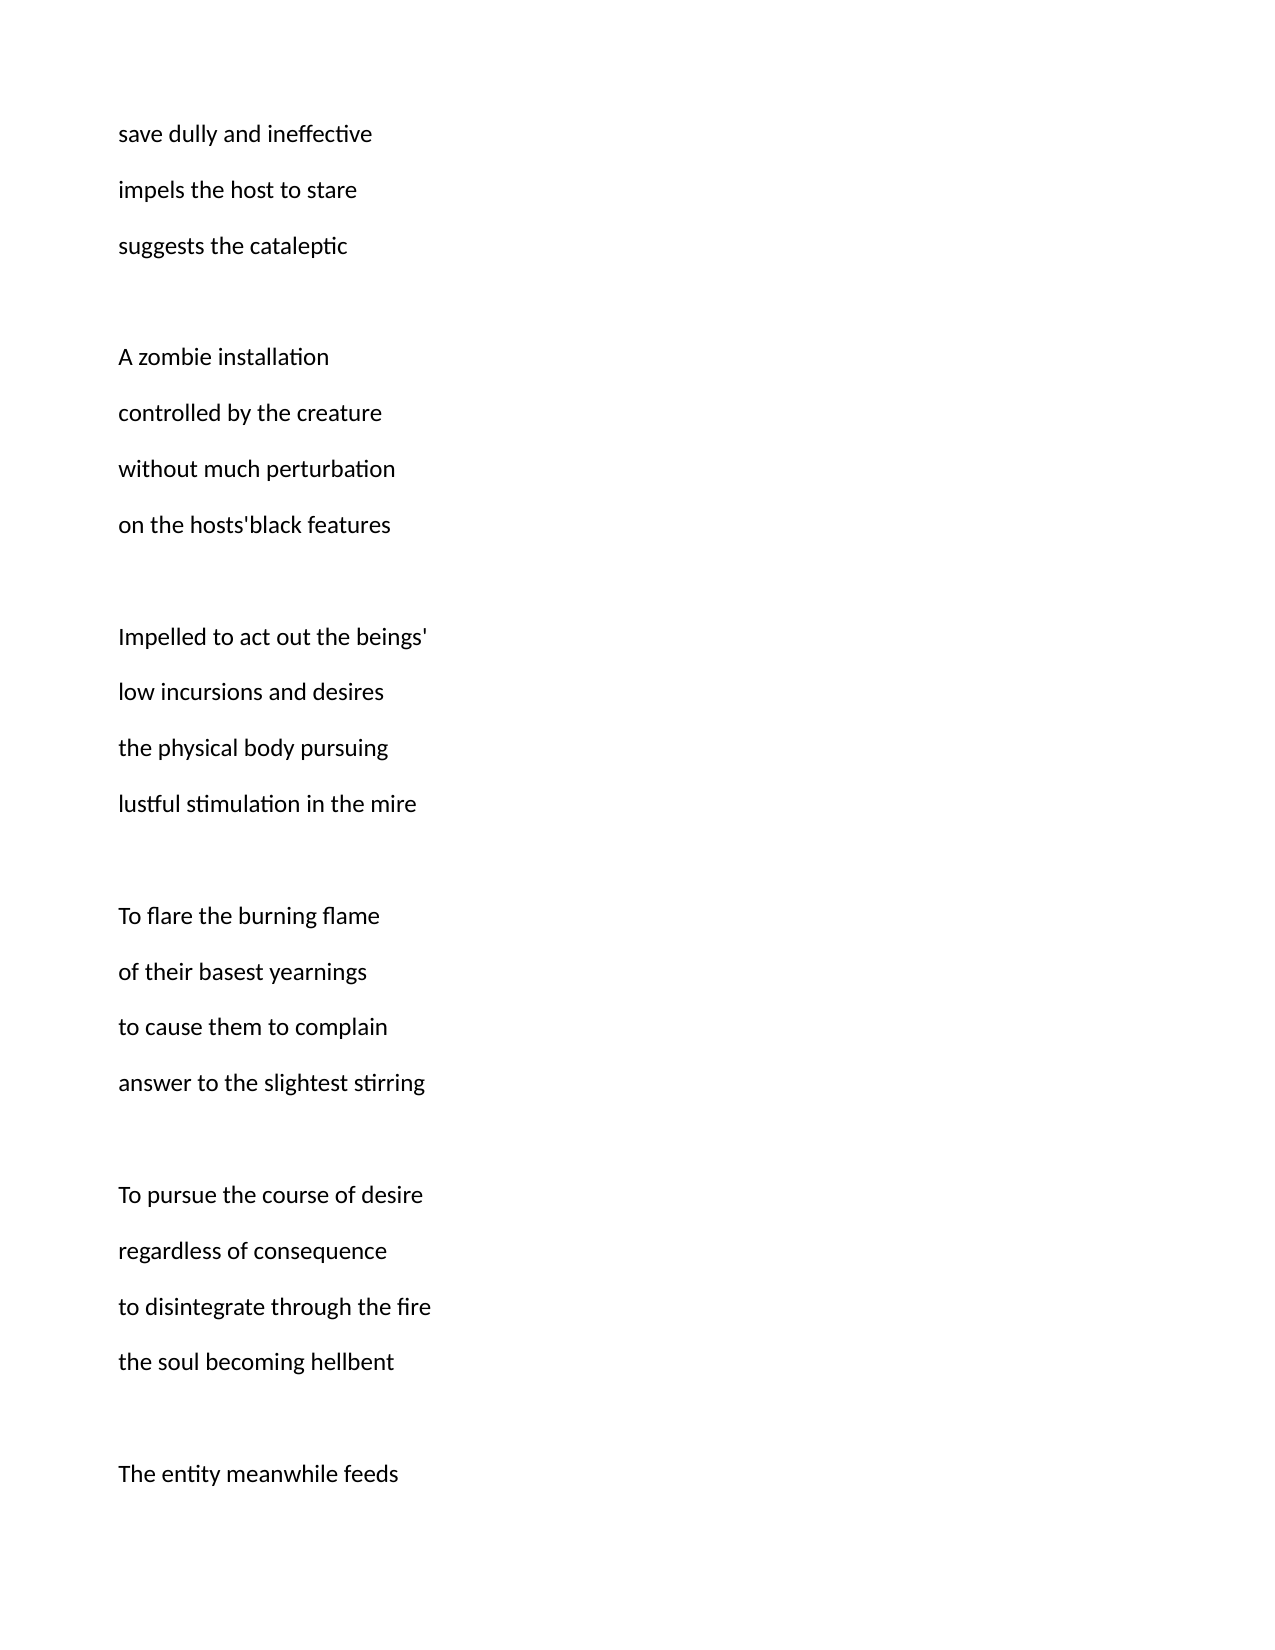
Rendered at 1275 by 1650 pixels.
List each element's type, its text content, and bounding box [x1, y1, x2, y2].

text of their basest yearnings [118, 956, 1157, 986]
text the soul becoming hellbent [118, 1346, 1157, 1377]
text to cause them to complain [118, 1011, 1157, 1042]
text Impelled to act out the beings' [118, 621, 1157, 651]
text To flare the burning flame [118, 900, 1157, 930]
text on the hosts'black features [118, 509, 1157, 539]
text lustful stimulation in the mire [118, 788, 1157, 819]
text A zombie installation [118, 341, 1157, 372]
text low incursions and desires [118, 676, 1157, 707]
text impels the host to stare [118, 174, 1157, 204]
text answer to the slightest stirring [118, 1067, 1157, 1098]
text to disintegrate through the fire [118, 1291, 1157, 1321]
text The entity meanwhile feeds [118, 1458, 1157, 1489]
text To pursue the course of desire [118, 1179, 1157, 1209]
text controlled by the creature [118, 397, 1157, 428]
text suggests the cataleptic [118, 230, 1157, 260]
text regardless of consequence [118, 1235, 1157, 1265]
text the physical body pursuing [118, 732, 1157, 763]
text without much perturbation [118, 453, 1157, 484]
text save dully and ineffective [118, 118, 1157, 149]
